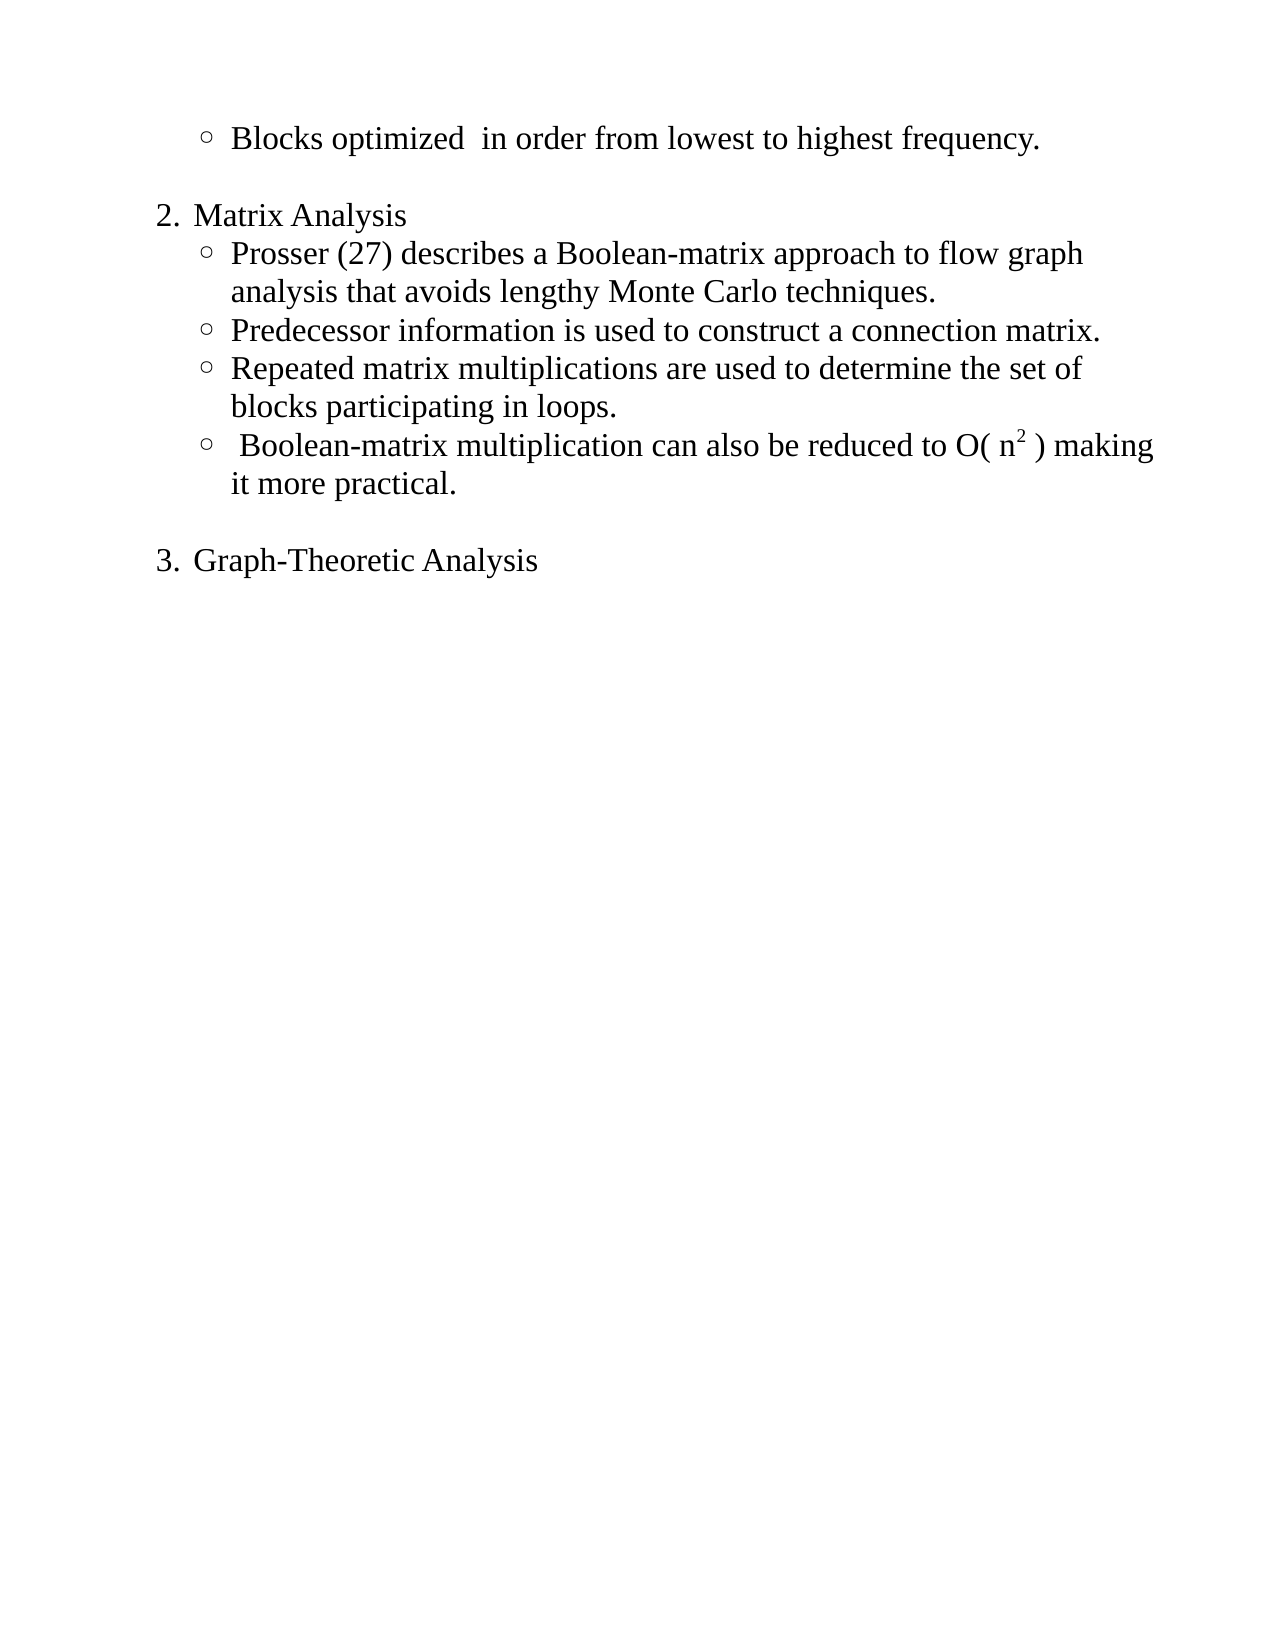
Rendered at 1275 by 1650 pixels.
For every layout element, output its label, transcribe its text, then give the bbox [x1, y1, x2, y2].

list Boolean-matrix multiplication can also be reduced to O( n2 ) making it more practical. [193, 425, 1157, 501]
list Predecessor information is used to construct a connection matrix. [193, 310, 1157, 348]
list Blocks optimized in order from lowest to highest frequency. [193, 118, 1157, 156]
list Repeated matrix multiplications are used to determine the set of blocks participating in loops. [193, 348, 1157, 425]
list Prosser (27) describes a Boolean-matrix approach to flow graph analysis that avoids lengthy Monte Carlo techniques. [193, 233, 1157, 310]
list Graph-Theoretic Analysis [156, 540, 1157, 578]
list Matrix Analysis [156, 195, 1157, 233]
